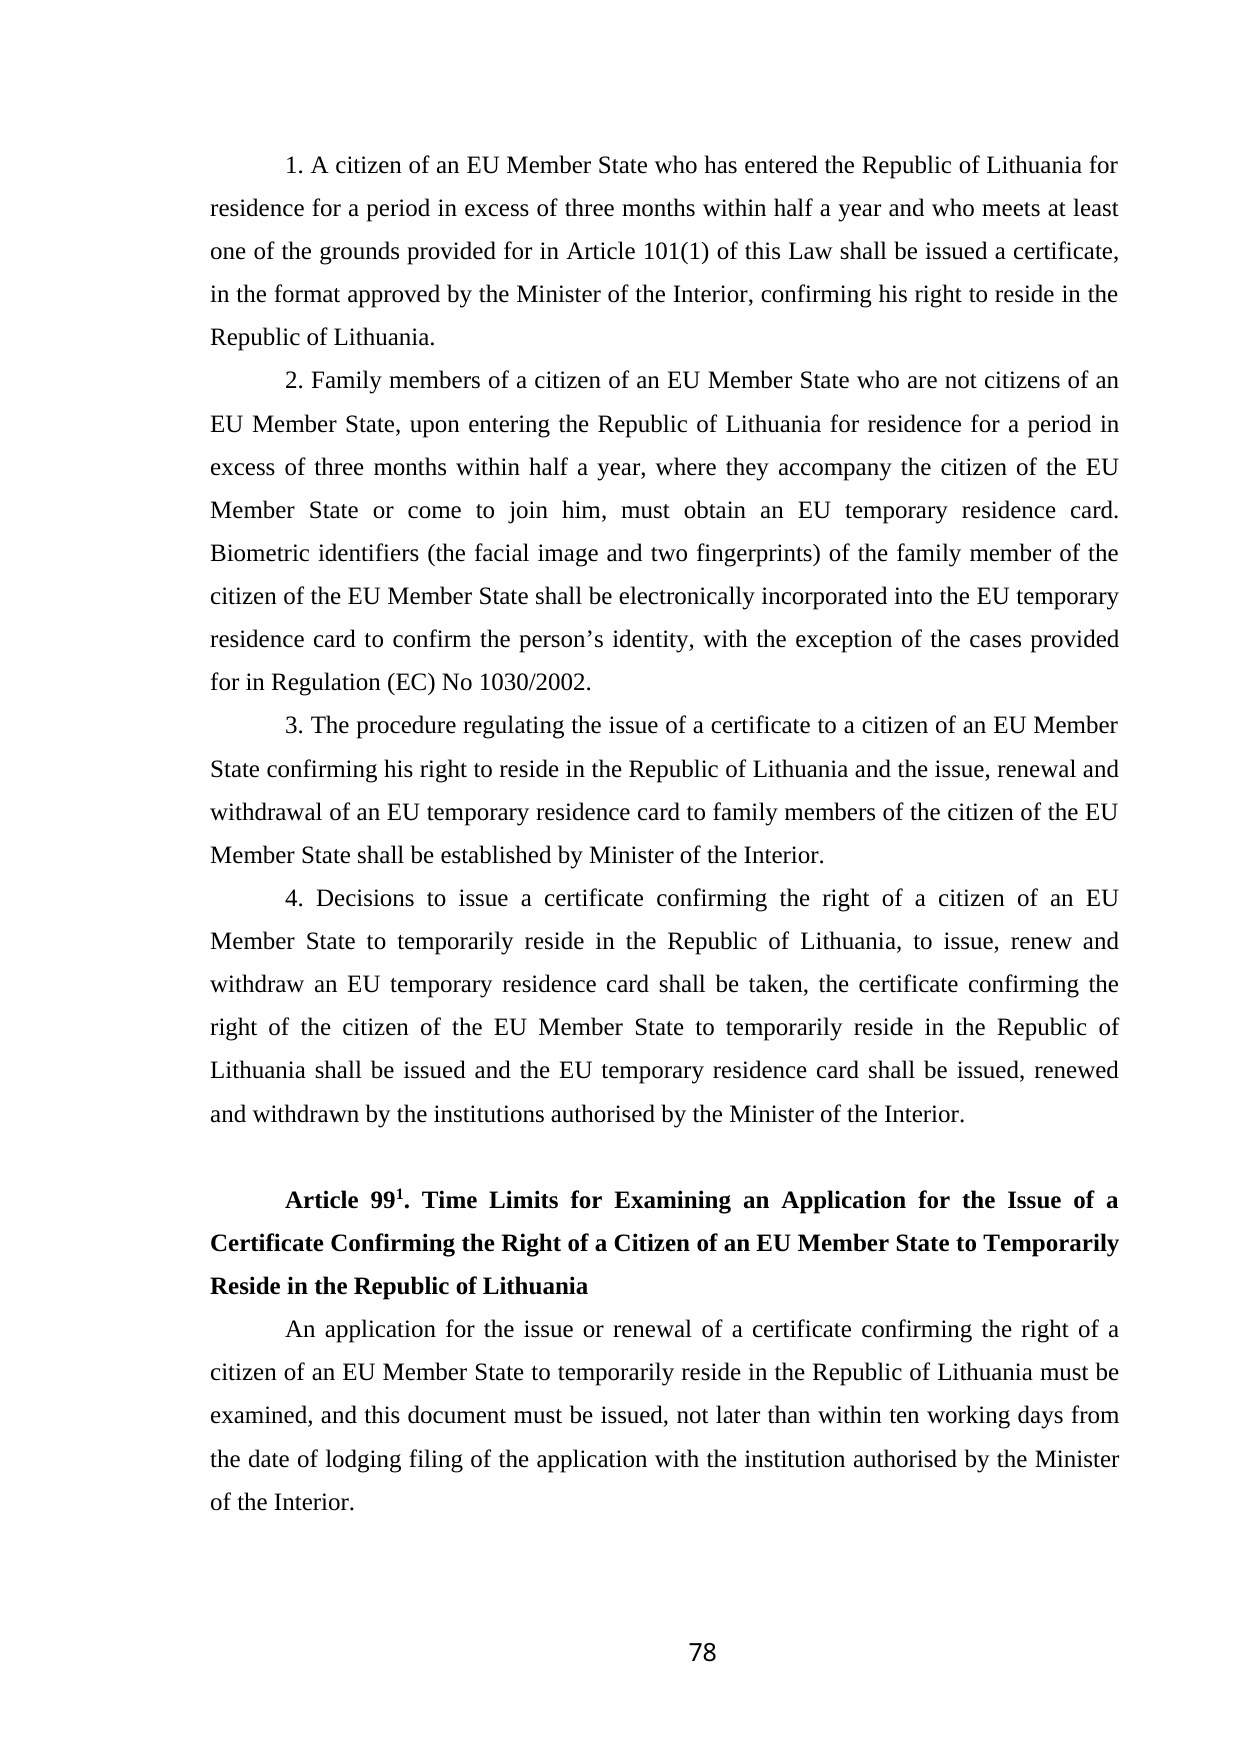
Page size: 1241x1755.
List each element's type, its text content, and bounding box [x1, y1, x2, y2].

text 2. Family members of a citizen of an EU Member State who are not citizens of an EU Member State, upon entering the Republic of Lithuania for residence for a period in excess of three months within half a year, where they accompany the citizen of the EU Member State or come to join him, must obtain an EU temporary residence card. Biometric identifiers (the facial image and two fingerprints) of the family member of the citizen of the EU Member State shall be electronically incorporated into the EU temporary residence card to confirm the person’s identity, with the exception of the cases provided for in Regulation (EC) No 1030/2002. [210, 366, 1120, 696]
text 4. Decisions to issue a certificate confirming the right of a citizen of an EU Member State to temporarily reside in the Republic of Lithuania, to issue, renew and withdraw an EU temporary residence card shall be taken, the certificate confirming the right of the citizen of the EU Member State to temporarily reside in the Republic of Lithuania shall be issued and the EU temporary residence card shall be issued, renewed and withdrawn by the institutions authorised by the Minister of the Interior. [210, 883, 1120, 1127]
text Article 991. Time Limits for Examining an Application for the Issue of a Certificate Confirming the Right of a Citizen of an EU Member State to Temporarily Reside in the Republic of Lithuania [210, 1185, 1120, 1300]
text An application for the issue or renewal of a certificate confirming the right of a citizen of an EU Member State to temporarily reside in the Republic of Lithuania must be examined, and this document must be issued, not later than within ten working days from the date of lodging filing of the application with the institution authorised by the Minister of the Interior. [210, 1314, 1120, 1516]
text 3. The procedure regulating the issue of a certificate to a citizen of an EU Member State confirming his right to reside in the Republic of Lithuania and the issue, renewal and withdrawal of an EU temporary residence card to family members of the citizen of the EU Member State shall be established by Minister of the Interior. [210, 711, 1120, 869]
text 1. A citizen of an EU Member State who has entered the Republic of Lithuania for residence for a period in excess of three months within half a year and who meets at least one of the grounds provided for in Article 101(1) of this Law shall be issued a certificate, in the format approved by the Minister of the Interior, confirming his right to reside in the Republic of Lithuania. [210, 150, 1120, 351]
